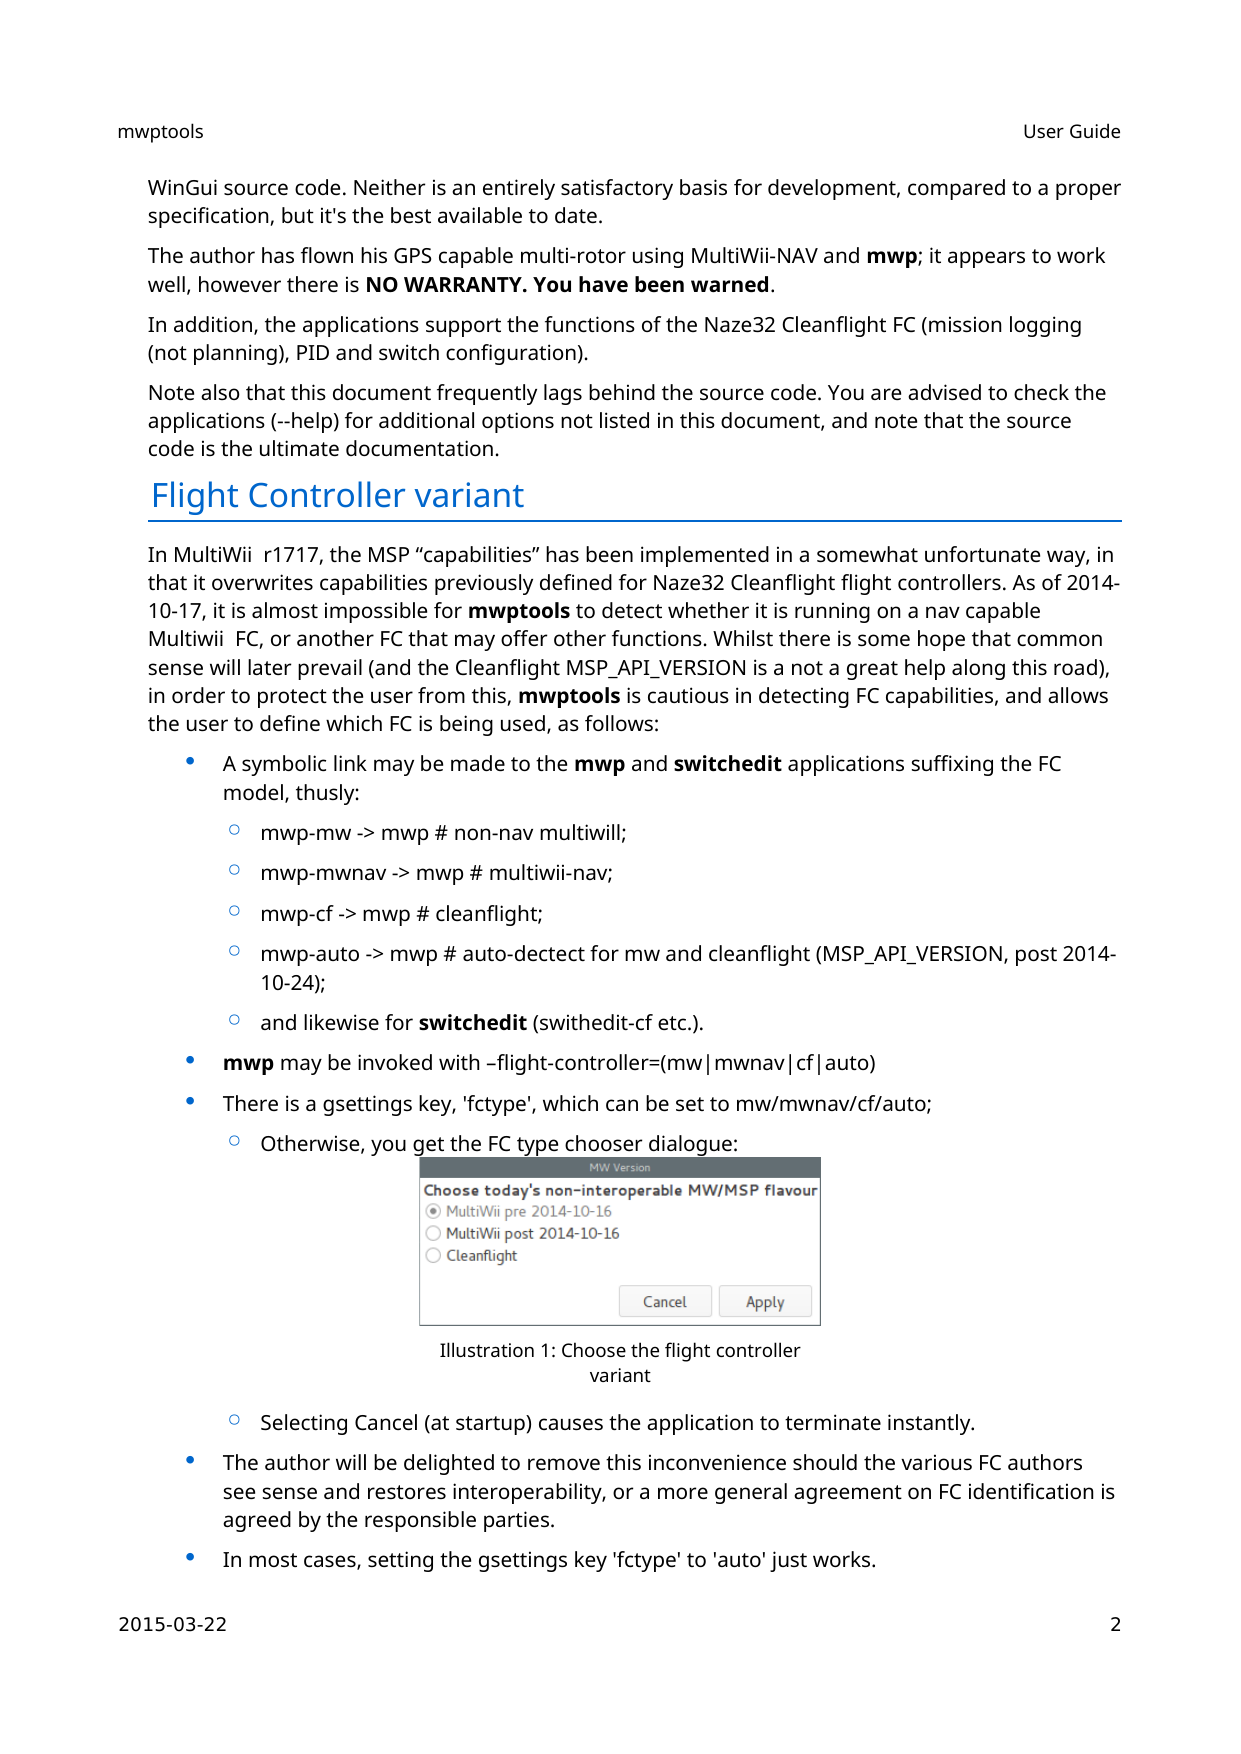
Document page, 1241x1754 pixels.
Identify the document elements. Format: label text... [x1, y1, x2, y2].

list A symbolic link may be made to the mwp and switchedit applications suffixing the FC model, thusly: [185, 749, 1122, 806]
list The author has flown his GPS capable multi-rotor using MultiWii-NAV and mwp; it appears to work well, however there is NO WARRANTY. You have been warned. [148, 241, 1122, 298]
list The author will be delighted to remove this inconvenience should the various FC authors see sense and restores interoperability, or a more general agreement on FC identification is agreed by the responsible parties. [185, 1448, 1122, 1533]
list mwp-auto -> mwp # auto-dectect for mw and cleanflight (MSP_API_VERSION, post 2014-10-24); [223, 939, 1122, 996]
list WinGui source code. Neither is an entirely satisfactory basis for development, compared to a proper specification, but it's the best available to date. [148, 173, 1122, 229]
picture [419, 1157, 821, 1326]
list mwp-cf -> mwp # cleanflight; [223, 899, 1122, 927]
list mwp-mwnav -> mwp # multiwii-nav; [223, 858, 1122, 887]
subtitle Flight Controller variant [148, 469, 1122, 520]
list There is a gsettings key, 'fctype', which can be set to mw/mwnav/cf/auto; [185, 1089, 1122, 1117]
list Illustration 1: Choose the flight controller variant [419, 1326, 821, 1388]
list Otherwise, you get the FC type chooser dialogue: [223, 1129, 1122, 1158]
list and likewise for switchedit (swithedit-cf etc.). [223, 1008, 1122, 1036]
list Note also that this document frequently lags behind the source code. You are advised to check the applications (--help) for additional options not listed in this document, and note that the source code is the ultimate documentation. [148, 378, 1122, 463]
list In most cases, setting the gsettings key 'fctype' to 'auto' just works. [185, 1545, 1122, 1574]
list Selecting Cancel (at startup) causes the application to terminate instantly. [223, 1326, 1122, 1437]
list mwp may be invoked with –flight-controller=(mw|mwnav|cf|auto) [185, 1048, 1122, 1077]
list In addition, the applications support the functions of the Naze32 Cleanflight FC (mission logging (not planning), PID and switch configuration). [148, 310, 1122, 366]
text In MultiWii r1717, the MSP “capabilities” has been implemented in a somewhat unfortunate way, in that it overwrites capabilities previously defined for Naze32 Cleanflight flight controllers. As of 2014-10-17, it is almost impossible for mwptools to detect whether it is running on a nav capable Multiwii FC, or another FC that may offer other functions. Whilst there is some hope that common sense will later prevail (and the Cleanflight MSP_API_VERSION is a not a great help along this road), in order to protect the user from this, mwptools is cautious in detecting FC capabilities, and allows the user to define which FC is being used, as follows: [148, 540, 1122, 737]
list mwp-mw -> mwp # non-nav multiwill; [223, 818, 1122, 847]
